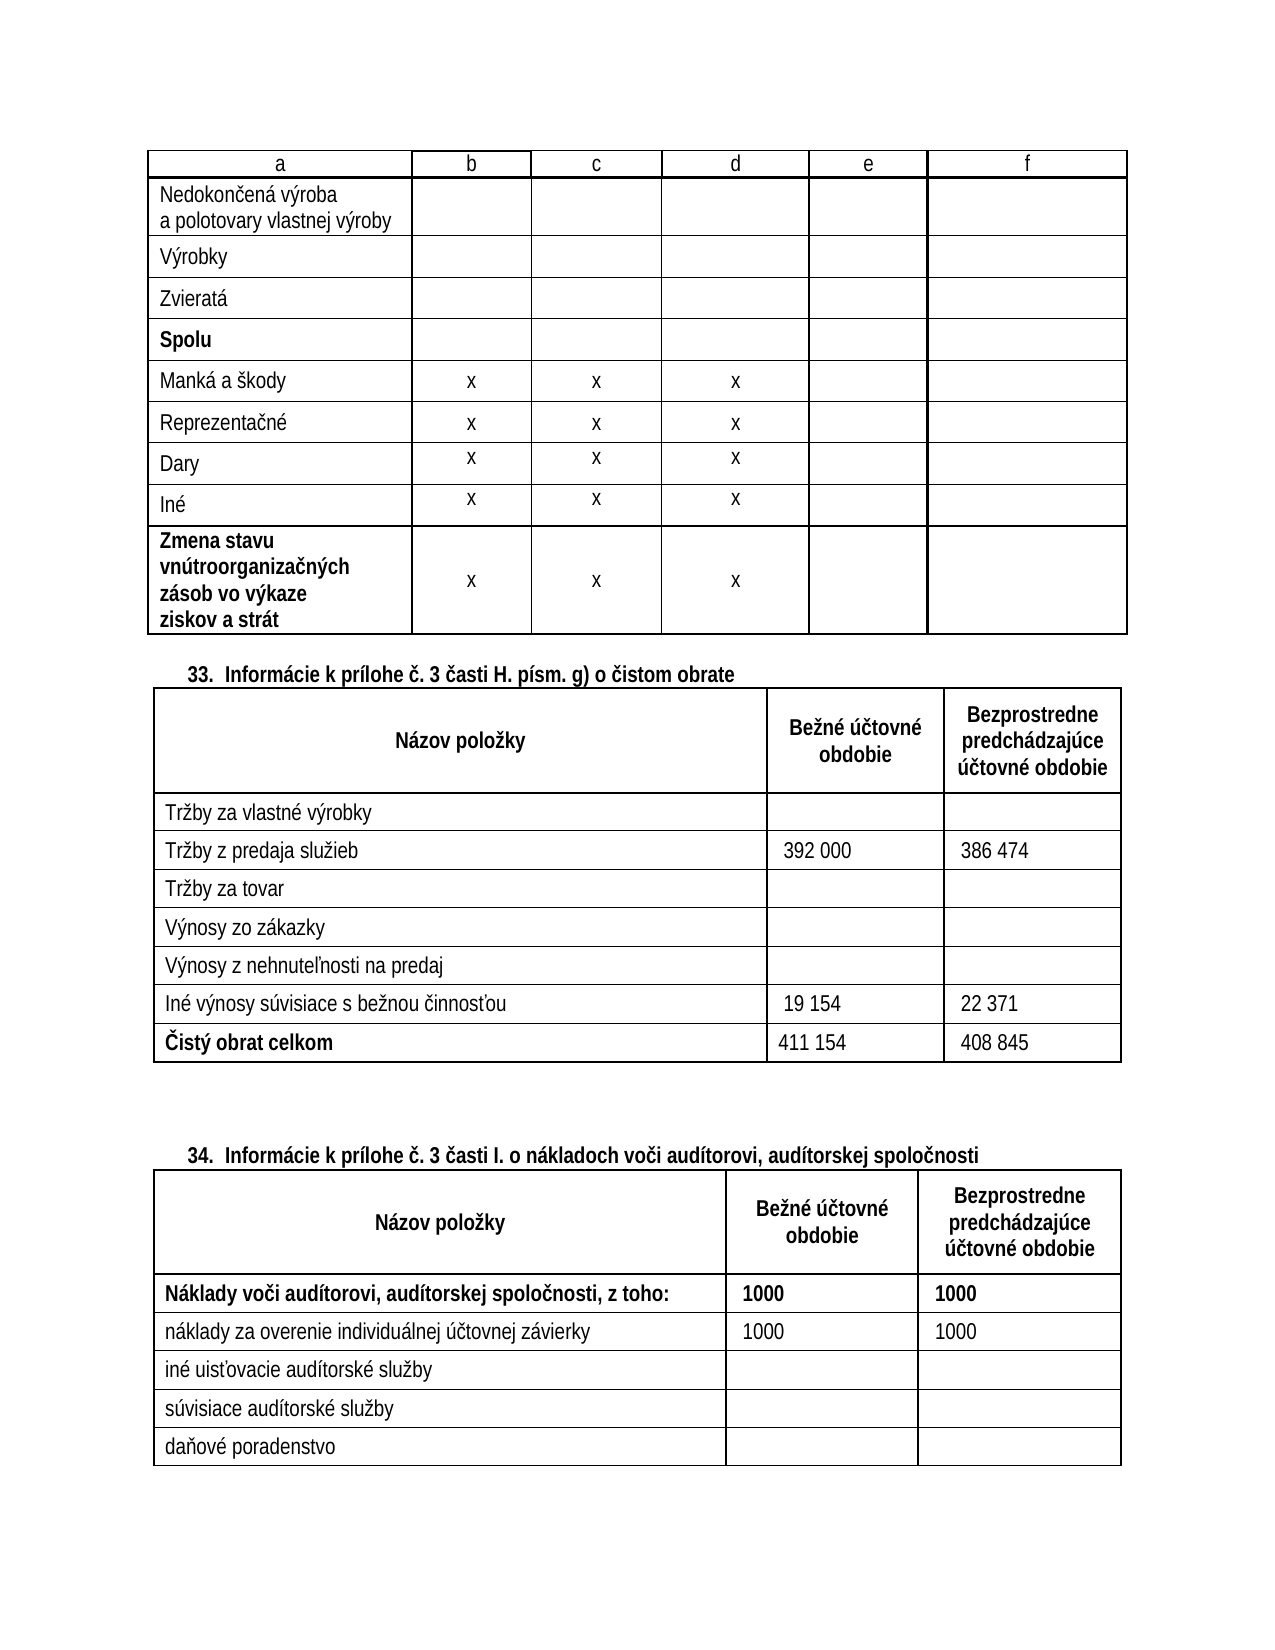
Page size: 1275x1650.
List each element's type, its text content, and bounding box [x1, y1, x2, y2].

table_cell [810, 485, 926, 525]
table_cell [929, 402, 1126, 442]
table_cell [929, 179, 1126, 235]
table_cell [945, 908, 1120, 946]
table_cell [929, 443, 1126, 483]
table_cell e [810, 151, 926, 176]
table_cell [919, 1390, 1120, 1427]
table_cell [810, 319, 926, 359]
table_cell x [413, 443, 531, 483]
table_cell 1000 [919, 1275, 1120, 1312]
text 33. Informácie k prílohe č. 3 časti H. písm. g) o čistom obrate [187, 661, 1087, 687]
table_cell Tržby za tovar [155, 870, 766, 907]
table_cell 22 371 [945, 985, 1120, 1022]
table_cell [929, 278, 1126, 318]
text 34. Informácie k prílohe č. 3 časti I. o nákladoch voči audítorovi, audítorskej spoločnosti [187, 1142, 1087, 1168]
table_cell 19 154 [768, 985, 943, 1022]
table_cell [945, 870, 1120, 907]
table_cell [662, 278, 808, 318]
table_cell 392 000 [768, 831, 943, 869]
table_cell daňové poradenstvo [155, 1428, 725, 1465]
table_cell Nedokončená výroba a polotovary vlastnej výroby [149, 179, 411, 235]
table_cell [929, 527, 1126, 632]
table_cell [919, 1351, 1120, 1388]
table_cell x [532, 361, 661, 401]
table_cell b [413, 152, 530, 176]
table_cell x [662, 485, 808, 525]
table_cell Tržby za vlastné výrobky [155, 794, 766, 830]
table_cell Reprezentačné [149, 402, 411, 442]
table_cell 1000 [727, 1313, 917, 1350]
table_cell [810, 236, 926, 277]
table_cell [662, 236, 808, 277]
table_cell [768, 947, 943, 984]
table_cell iné uisťovacie audítorské služby [155, 1351, 725, 1388]
table_cell [810, 527, 926, 632]
table_cell Spolu [149, 319, 411, 359]
table_cell 411 154 [768, 1024, 943, 1061]
table_cell [810, 179, 926, 235]
table_header Bezprostredne predchádzajúce účtovné obdobie [945, 689, 1120, 792]
table_cell x [532, 402, 661, 442]
table_cell [727, 1428, 917, 1465]
table_cell [768, 870, 943, 907]
table_cell Iné [149, 485, 411, 525]
table_cell [919, 1428, 1120, 1465]
table_cell Zmena stavu vnútroorganizačných zásob vo výkaze ziskov a strát [149, 527, 411, 632]
table_cell x [662, 527, 808, 632]
table_cell [532, 179, 661, 235]
table_cell 408 845 [945, 1024, 1120, 1061]
table_cell c [532, 151, 661, 176]
table_cell [810, 443, 926, 483]
table_cell [929, 485, 1126, 525]
table_cell 386 474 [945, 831, 1120, 869]
table_cell x [662, 361, 808, 401]
table_cell [929, 236, 1126, 277]
table_cell Iné výnosy súvisiace s bežnou činnosťou [155, 985, 766, 1022]
table_cell x [413, 402, 531, 442]
table_cell [413, 236, 531, 277]
table_cell f [929, 151, 1126, 176]
table_cell [413, 179, 531, 235]
table_cell Čistý obrat celkom [155, 1024, 766, 1061]
table_cell [413, 278, 531, 318]
table_cell [532, 236, 661, 277]
table_cell Manká a škody [149, 361, 411, 401]
table_cell Zvieratá [149, 278, 411, 318]
table_cell x [662, 402, 808, 442]
table_cell x [413, 527, 531, 632]
table_cell [945, 947, 1120, 984]
table_cell [929, 319, 1126, 359]
table_cell a [149, 151, 411, 176]
table_cell Náklady voči audítorovi, audítorskej spoločnosti, z toho: [155, 1275, 725, 1312]
table_cell [662, 179, 808, 235]
table_header Názov položky [155, 1171, 725, 1273]
table_cell [810, 361, 926, 401]
table_header Názov položky [155, 689, 766, 792]
table_cell [768, 908, 943, 946]
table_cell súvisiace audítorské služby [155, 1390, 725, 1427]
table_cell Tržby z predaja služieb [155, 831, 766, 869]
table_cell [727, 1351, 917, 1388]
table_cell Výnosy z nehnuteľnosti na predaj [155, 947, 766, 984]
table_cell [727, 1390, 917, 1427]
table_cell d [663, 151, 808, 176]
table_cell x [532, 443, 661, 483]
table_cell [929, 361, 1126, 401]
table_header Bezprostredne predchádzajúce účtovné obdobie [919, 1171, 1120, 1273]
table_cell x [662, 443, 808, 483]
table_cell [768, 794, 943, 830]
table_cell [945, 794, 1120, 830]
table_cell [810, 402, 926, 442]
table_cell Dary [149, 443, 411, 483]
table_cell x [413, 485, 531, 525]
table_cell Výrobky [149, 236, 411, 277]
table_cell [532, 319, 661, 359]
table_cell [413, 319, 531, 359]
table_cell [662, 319, 808, 359]
table_cell x [413, 361, 531, 401]
table_header Bežné účtovné obdobie [727, 1171, 917, 1273]
table_cell x [532, 527, 661, 632]
table_cell náklady za overenie individuálnej účtovnej závierky [155, 1313, 725, 1350]
table_cell 1000 [919, 1313, 1120, 1350]
table_cell [810, 278, 926, 318]
table_header Bežné účtovné obdobie [768, 689, 943, 792]
table_cell Výnosy zo zákazky [155, 908, 766, 946]
table_cell 1000 [727, 1275, 917, 1312]
table_cell x [532, 485, 661, 525]
table_cell [532, 278, 661, 318]
